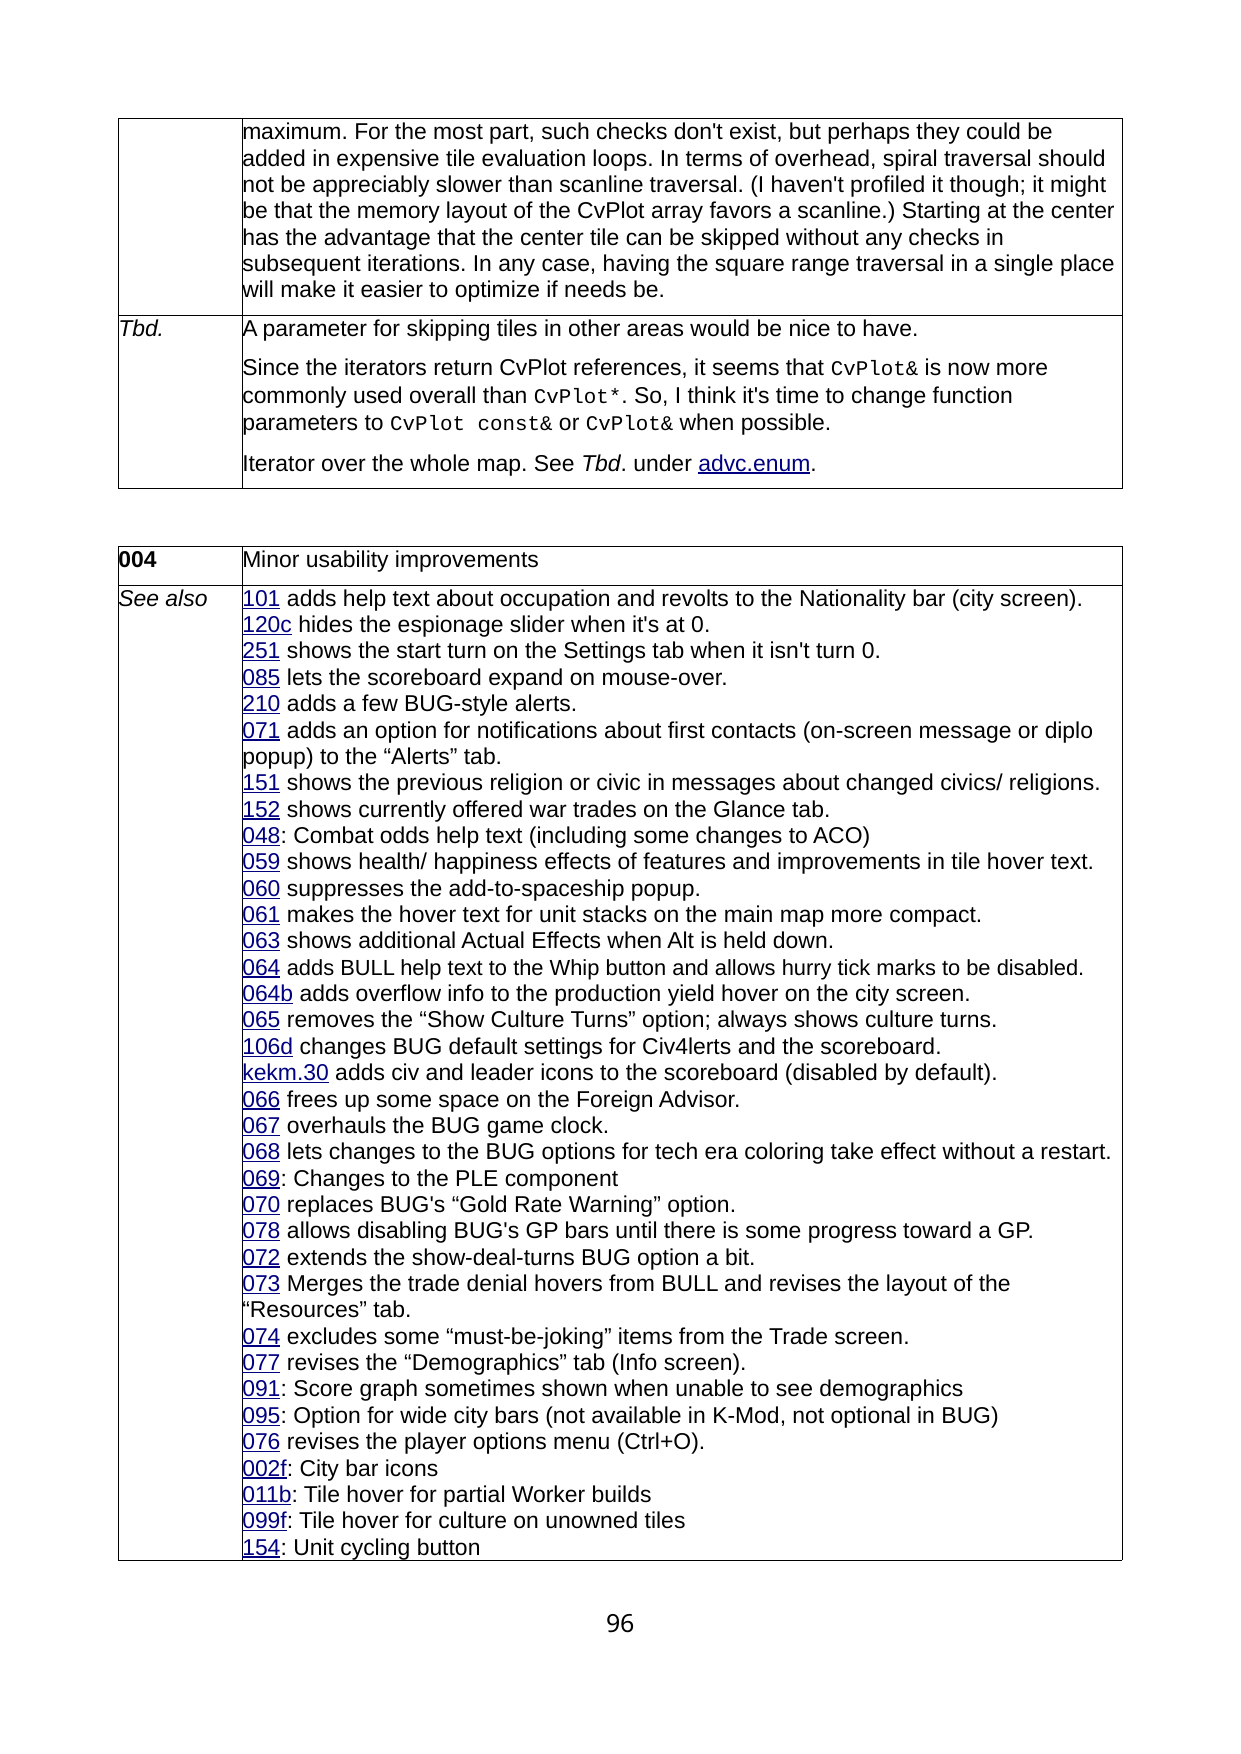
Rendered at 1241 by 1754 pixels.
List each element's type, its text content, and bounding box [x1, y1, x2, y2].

table_cell Tbd. [119, 316, 242, 488]
table_cell A parameter for skipping tiles in other areas would be nice to have. Since the iterators return CvPlot references, it seems that CvPlot& is now more commonly used overall than CvPlot*. So, I think it's time to change function parameters to CvPlot const& or CvPlot& when possible. Iterator over the whole map. See Tbd. under advc.enum. [243, 316, 1122, 488]
table_header Minor usability improvements [243, 547, 1122, 585]
table_cell See also [119, 586, 242, 1560]
table_cell maximum. For the most part, such checks don't exist, but perhaps they could be added in expensive tile evaluation loops. In terms of overhead, spiral traversal should not be appreciably slower than scanline traversal. (I haven't profiled it though; it might be that the memory layout of the CvPlot array favors a scanline.) Starting at the center has the advantage that the center tile can be skipped without any checks in subsequent iterations. In any case, having the square range traversal in a single place will make it easier to optimize if needs be. [243, 119, 1122, 315]
table_header 004 [119, 547, 242, 585]
table_cell [119, 119, 242, 315]
table_cell 101 adds help text about occupation and revolts to the Nationality bar (city screen). 120c hides the espionage slider when it's at 0. 251 shows the start turn on the Settings tab when it isn't turn 0. 085 lets the scoreboard expand on mouse-over. 210 adds a few BUG-style alerts. 071 adds an option for notifications about first contacts (on-screen message or diplo popup) to the “Alerts” tab. 151 shows the previous religion or civic in messages about changed civics/ religions. 152 shows currently offered war trades on the Glance tab. 048: Combat odds help text (including some changes to ACO) 059 shows health/ happiness effects of features and improvements in tile hover text. 060 suppresses the add-to-spaceship popup. 061 makes the hover text for unit stacks on the main map more compact. 063 shows additional Actual Effects when Alt is held down. 064 adds BULL help text to the Whip button and allows hurry tick marks to be disabled. 064b adds overflow info to the production yield hover on the city screen. 065 removes the “Show Culture Turns” option; always shows culture turns. 106d changes BUG default settings for Civ4lerts and the scoreboard. kekm.30 adds civ and leader icons to the scoreboard (disabled by default). 066 frees up some space on the Foreign Advisor. 067 overhauls the BUG game clock. 068 lets changes to the BUG options for tech era coloring take effect without a restart. 069: Changes to the PLE component 070 replaces BUG's “Gold Rate Warning” option. 078 allows disabling BUG's GP bars until there is some progress toward a GP. 072 extends the show-deal-turns BUG option a bit. 073 Merges the trade denial hovers from BULL and revises the layout of the “Resources” tab. 074 excludes some “must-be-joking” items from the Trade screen. 077 revises the “Demographics” tab (Info screen). 091: Score graph sometimes shown when unable to see demographics 095: Option for wide city bars (not available in K-Mod, not optional in BUG) 076 revises the player options menu (Ctrl+O). 002f: City bar icons 011b: Tile hover for partial Worker builds 099f: Tile hover for culture on unowned tiles 154: Unit cycling button [243, 586, 1122, 1560]
